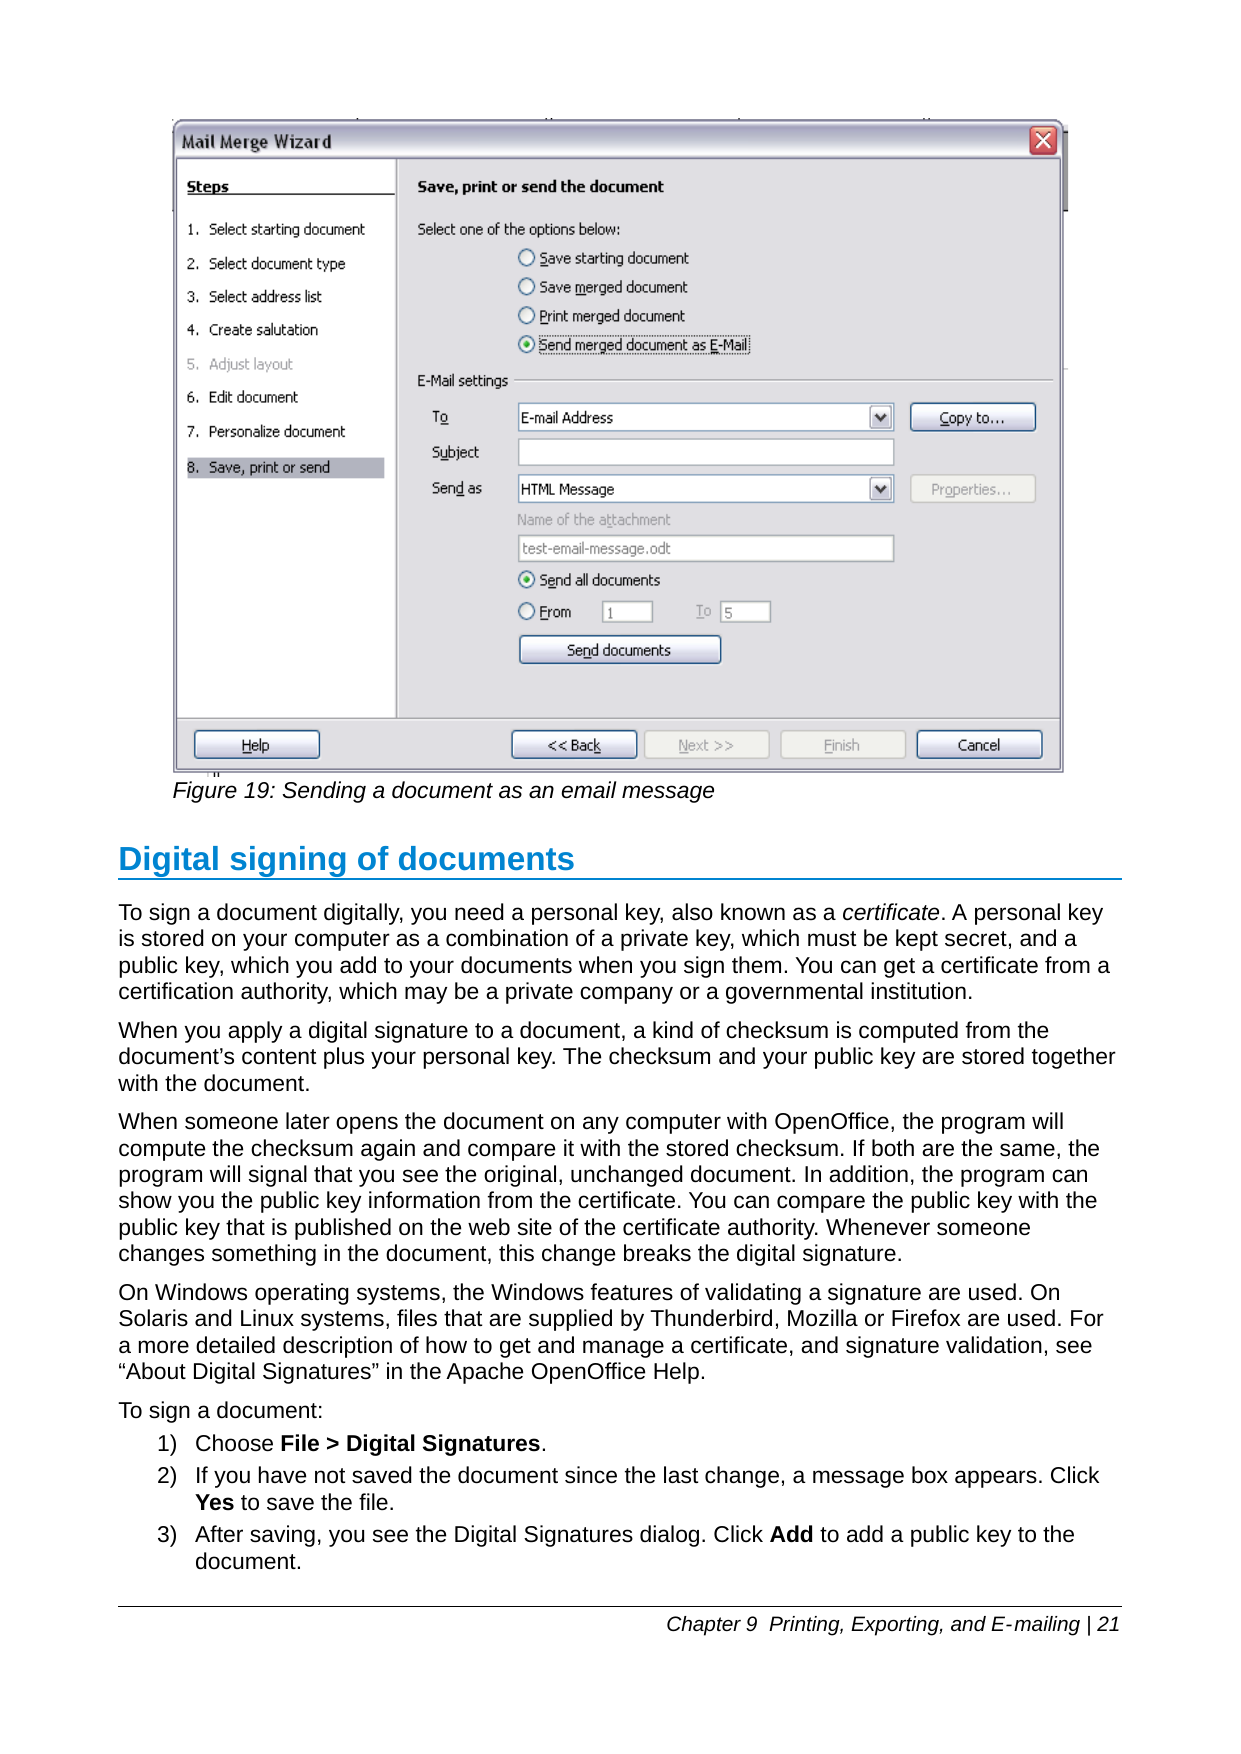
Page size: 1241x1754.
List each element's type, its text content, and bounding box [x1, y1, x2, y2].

picture [172, 118, 1069, 777]
text To sign a document digitally, you need a personal key, also known as a certificate. A personal key is stored on your computer as a combination of a private key, which must be kept secret, and a public key, which you add to your documents when you sign them. You can get a certificate from a certification authority, which may be a private company or a governmental institution. [118, 899, 1122, 1004]
text On Windows operating systems, the Windows features of validating a signature are used. On Solaris and Linux systems, files that are supplied by Thunderbird, Mozilla or Firefox are used. For a more detailed description of how to get and manage a certificate, and signature validation, see “About Digital Signatures” in the Apache OpenOffice Help. [118, 1279, 1122, 1384]
text When you apply a digital signature to a document, a kind of checksum is computed from the document’s content plus your personal key. The checksum and your public key are stored together with the document. [118, 1017, 1122, 1096]
text When someone later opens the document on any computer with OpenOffice, the program will compute the checksum again and compare it with the stored checksum. If both are the same, the program will signal that you see the original, unchanged document. In addition, the program can show you the public key information from the certificate. You can compare the public key with the public key that is published on the web site of the certificate authority. Whenever someone changes something in the document, this change breaks the digital signature. [118, 1108, 1122, 1266]
list Choose File > Digital Signatures. [177, 1430, 1122, 1456]
subtitle Digital signing of documents [118, 839, 1122, 878]
list After saving, you see the Digital Signatures dialog. Click Add to add a public key to the document. [177, 1521, 1122, 1574]
text Figure 19: Sending a document as an email message [172, 777, 1068, 803]
list To sign a document: [118, 1397, 1122, 1423]
list If you have not saved the document since the last change, a message box appears. Click Yes to save the file. [177, 1462, 1122, 1515]
